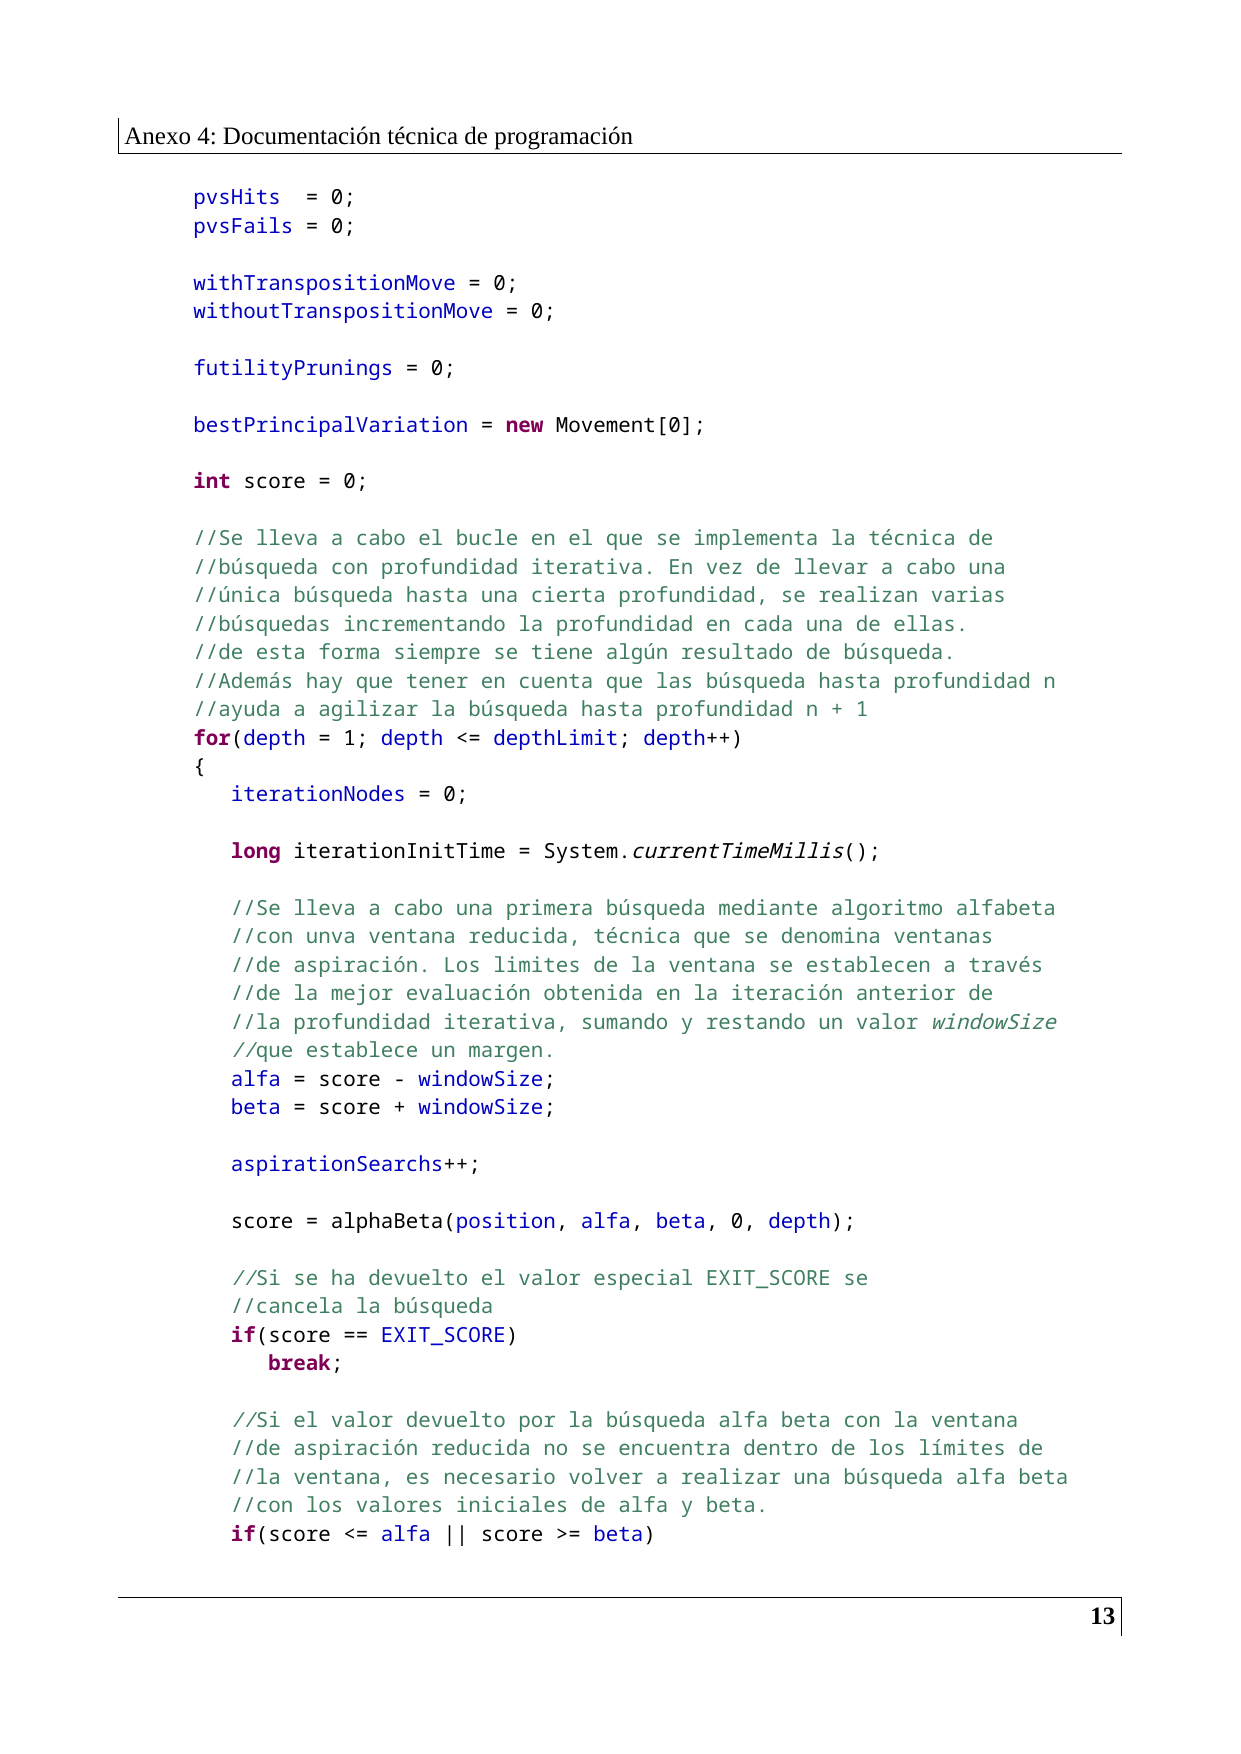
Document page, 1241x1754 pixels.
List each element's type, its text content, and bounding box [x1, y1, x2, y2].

text bestPrincipalVariation = new Movement[0]; [118, 410, 1122, 438]
text withTranspositionMove = 0; [118, 268, 1122, 296]
text break; [118, 1348, 1122, 1377]
text if(score == EXIT_SCORE) [118, 1320, 1122, 1348]
text //búsquedas incrementando la profundidad en cada una de ellas. [118, 609, 1122, 637]
text //que establece un margen. [118, 1035, 1122, 1064]
text //la ventana, es necesario volver a realizar una búsqueda alfa beta [118, 1462, 1122, 1490]
text //con los valores iniciales de alfa y beta. [118, 1490, 1122, 1519]
text beta = score + windowSize; [118, 1092, 1122, 1121]
text { [118, 751, 1122, 779]
text int score = 0; [118, 467, 1122, 495]
text //Además hay que tener en cuenta que las búsqueda hasta profundidad n [118, 666, 1122, 694]
text //de la mejor evaluación obtenida en la iteración anterior de [118, 978, 1122, 1007]
text //Se lleva a cabo una primera búsqueda mediante algoritmo alfabeta [118, 893, 1122, 922]
text //con unva ventana reducida, técnica que se denomina ventanas [118, 922, 1122, 950]
text long iterationInitTime = System.currentTimeMillis(); [118, 836, 1122, 865]
text //la profundidad iterativa, sumando y restando un valor windowSize [118, 1007, 1122, 1035]
text //única búsqueda hasta una cierta profundidad, se realizan varias [118, 580, 1122, 609]
text alfa = score - windowSize; [118, 1064, 1122, 1092]
text //de esta forma siempre se tiene algún resultado de búsqueda. [118, 637, 1122, 666]
text //cancela la búsqueda [118, 1291, 1122, 1320]
text //Si se ha devuelto el valor especial EXIT_SCORE se [118, 1263, 1122, 1291]
text for(depth = 1; depth <= depthLimit; depth++) [118, 723, 1122, 751]
text futilityPrunings = 0; [118, 353, 1122, 381]
text //de aspiración reducida no se encuentra dentro de los límites de [118, 1433, 1122, 1462]
text //de aspiración. Los limites de la ventana se establecen a través [118, 950, 1122, 978]
text if(score <= alfa || score >= beta) [118, 1519, 1122, 1547]
text pvsFails = 0; [118, 211, 1122, 239]
text //ayuda a agilizar la búsqueda hasta profundidad n + 1 [118, 694, 1122, 723]
text pvsHits = 0; [118, 182, 1122, 211]
text //Si el valor devuelto por la búsqueda alfa beta con la ventana [118, 1405, 1122, 1433]
text //búsqueda con profundidad iterativa. En vez de llevar a cabo una [118, 552, 1122, 580]
text aspirationSearchs++; [118, 1149, 1122, 1178]
text withoutTranspositionMove = 0; [118, 296, 1122, 324]
text //Se lleva a cabo el bucle en el que se implementa la técnica de [118, 523, 1122, 552]
text iterationNodes = 0; [118, 779, 1122, 808]
text score = alphaBeta(position, alfa, beta, 0, depth); [118, 1206, 1122, 1234]
